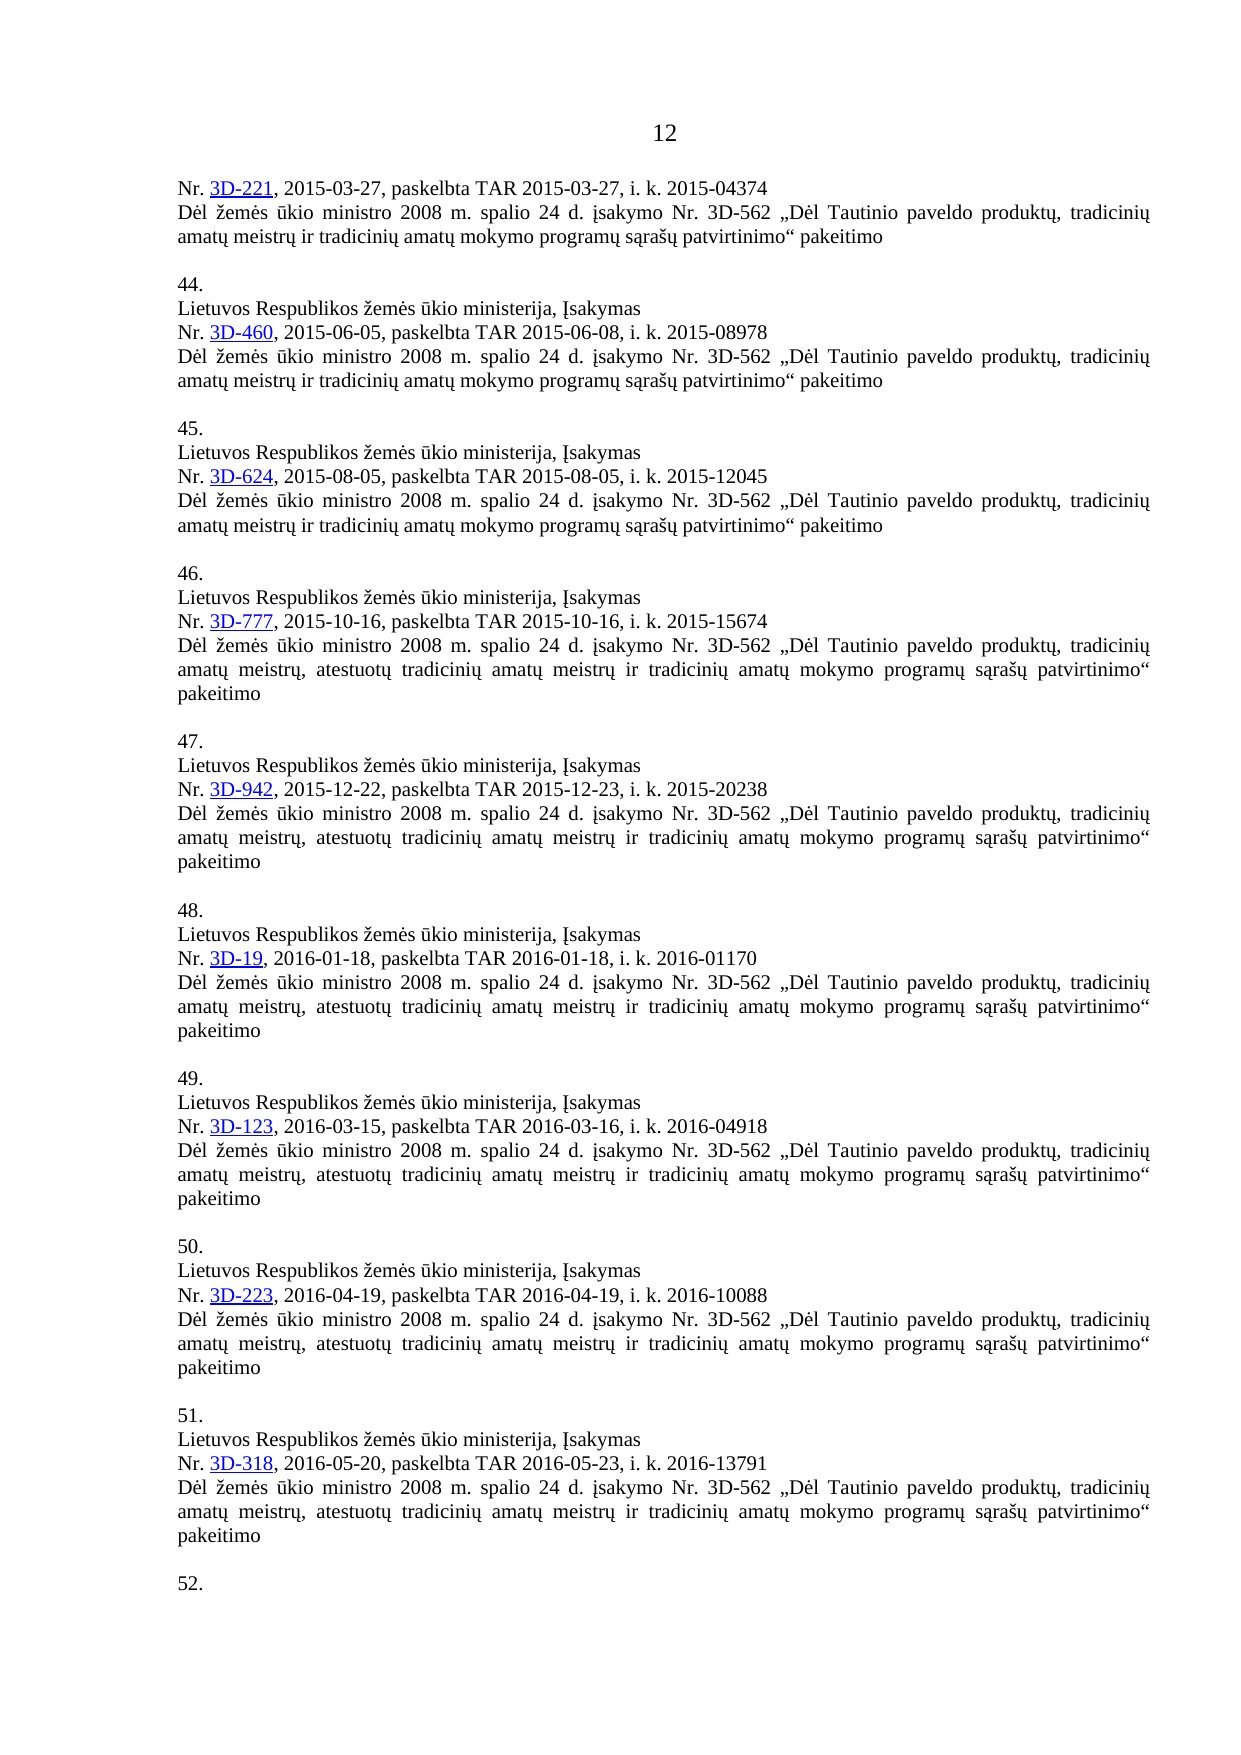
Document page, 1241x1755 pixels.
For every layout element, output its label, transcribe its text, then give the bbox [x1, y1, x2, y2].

text 51. [177, 1403, 1152, 1427]
text 47. [177, 729, 1152, 753]
text Lietuvos Respublikos žemės ūkio ministerija, Įsakymas [177, 922, 1152, 946]
text Nr. 3D-221, 2015-03-27, paskelbta TAR 2015-03-27, i. k. 2015-04374 [177, 176, 1152, 200]
text Dėl žemės ūkio ministro 2008 m. spalio 24 d. įsakymo Nr. 3D-562 „Dėl Tautinio paveldo produktų, tradicinių amatų meistrų ir tradicinių amatų mokymo programų sąrašų patvirtinimo“ pakeitimo [177, 344, 1152, 392]
text Dėl žemės ūkio ministro 2008 m. spalio 24 d. įsakymo Nr. 3D-562 „Dėl Tautinio paveldo produktų, tradicinių amatų meistrų ir tradicinių amatų mokymo programų sąrašų patvirtinimo“ pakeitimo [177, 488, 1152, 537]
text Lietuvos Respublikos žemės ūkio ministerija, Įsakymas [177, 1427, 1152, 1451]
text Dėl žemės ūkio ministro 2008 m. spalio 24 d. įsakymo Nr. 3D-562 „Dėl Tautinio paveldo produktų, tradicinių amatų meistrų, atestuotų tradicinių amatų meistrų ir tradicinių amatų mokymo programų sąrašų patvirtinimo“ pakeitimo [177, 970, 1152, 1042]
text Dėl žemės ūkio ministro 2008 m. spalio 24 d. įsakymo Nr. 3D-562 „Dėl Tautinio paveldo produktų, tradicinių amatų meistrų, atestuotų tradicinių amatų meistrų ir tradicinių amatų mokymo programų sąrašų patvirtinimo“ pakeitimo [177, 633, 1152, 705]
text 44. [177, 272, 1152, 296]
text Nr. 3D-460, 2015-06-05, paskelbta TAR 2015-06-08, i. k. 2015-08978 [177, 320, 1152, 344]
text 50. [177, 1234, 1152, 1258]
text Nr. 3D-123, 2016-03-15, paskelbta TAR 2016-03-16, i. k. 2016-04918 [177, 1114, 1152, 1138]
text 45. [177, 416, 1152, 440]
text Lietuvos Respublikos žemės ūkio ministerija, Įsakymas [177, 1090, 1152, 1114]
text Dėl žemės ūkio ministro 2008 m. spalio 24 d. įsakymo Nr. 3D-562 „Dėl Tautinio paveldo produktų, tradicinių amatų meistrų, atestuotų tradicinių amatų meistrų ir tradicinių amatų mokymo programų sąrašų patvirtinimo“ pakeitimo [177, 801, 1152, 873]
text Dėl žemės ūkio ministro 2008 m. spalio 24 d. įsakymo Nr. 3D-562 „Dėl Tautinio paveldo produktų, tradicinių amatų meistrų, atestuotų tradicinių amatų meistrų ir tradicinių amatų mokymo programų sąrašų patvirtinimo“ pakeitimo [177, 1475, 1152, 1547]
text 48. [177, 897, 1152, 922]
text 52. [177, 1571, 1152, 1595]
text Nr. 3D-777, 2015-10-16, paskelbta TAR 2015-10-16, i. k. 2015-15674 [177, 609, 1152, 633]
text Lietuvos Respublikos žemės ūkio ministerija, Įsakymas [177, 753, 1152, 777]
text Lietuvos Respublikos žemės ūkio ministerija, Įsakymas [177, 1258, 1152, 1282]
text Lietuvos Respublikos žemės ūkio ministerija, Įsakymas [177, 585, 1152, 609]
text Dėl žemės ūkio ministro 2008 m. spalio 24 d. įsakymo Nr. 3D-562 „Dėl Tautinio paveldo produktų, tradicinių amatų meistrų, atestuotų tradicinių amatų meistrų ir tradicinių amatų mokymo programų sąrašų patvirtinimo“ pakeitimo [177, 1307, 1152, 1379]
text Nr. 3D-624, 2015-08-05, paskelbta TAR 2015-08-05, i. k. 2015-12045 [177, 464, 1152, 488]
text Nr. 3D-318, 2016-05-20, paskelbta TAR 2016-05-23, i. k. 2016-13791 [177, 1451, 1152, 1475]
text Dėl žemės ūkio ministro 2008 m. spalio 24 d. įsakymo Nr. 3D-562 „Dėl Tautinio paveldo produktų, tradicinių amatų meistrų ir tradicinių amatų mokymo programų sąrašų patvirtinimo“ pakeitimo [177, 200, 1152, 248]
text 49. [177, 1066, 1152, 1090]
text Lietuvos Respublikos žemės ūkio ministerija, Įsakymas [177, 440, 1152, 464]
text Dėl žemės ūkio ministro 2008 m. spalio 24 d. įsakymo Nr. 3D-562 „Dėl Tautinio paveldo produktų, tradicinių amatų meistrų, atestuotų tradicinių amatų meistrų ir tradicinių amatų mokymo programų sąrašų patvirtinimo“ pakeitimo [177, 1138, 1152, 1210]
text 46. [177, 561, 1152, 585]
text Nr. 3D-223, 2016-04-19, paskelbta TAR 2016-04-19, i. k. 2016-10088 [177, 1282, 1152, 1307]
text Nr. 3D-19, 2016-01-18, paskelbta TAR 2016-01-18, i. k. 2016-01170 [177, 946, 1152, 970]
text Lietuvos Respublikos žemės ūkio ministerija, Įsakymas [177, 296, 1152, 320]
text Nr. 3D-942, 2015-12-22, paskelbta TAR 2015-12-23, i. k. 2015-20238 [177, 777, 1152, 801]
